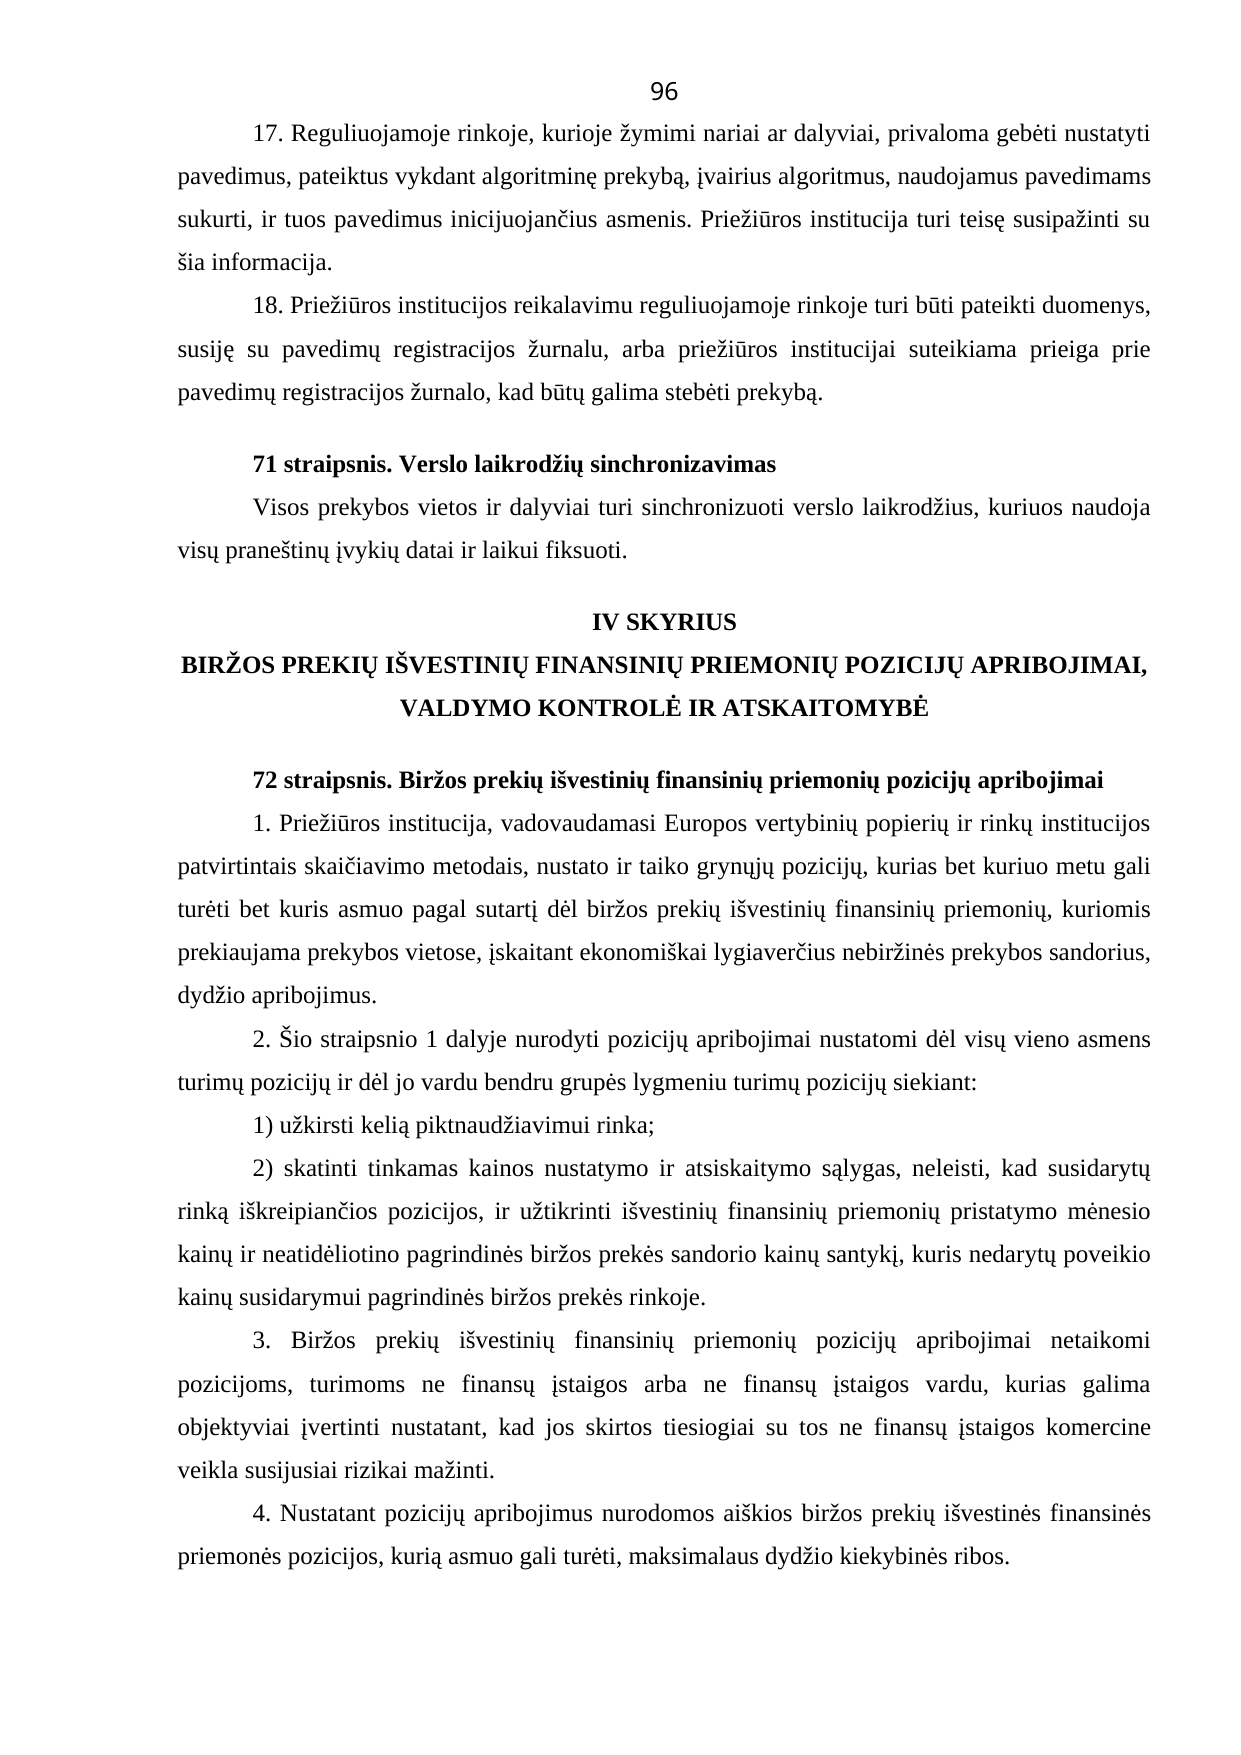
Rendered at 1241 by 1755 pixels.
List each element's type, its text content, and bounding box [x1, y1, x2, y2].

text Visos prekybos vietos ir dalyviai turi sinchronizuoti verslo laikrodžius, kuriuos naudoja visų praneštinų įvykių datai ir laikui fiksuoti. [177, 492, 1152, 564]
text 3. Biržos prekių išvestinių finansinių priemonių pozicijų apribojimai netaikomi pozicijoms, turimoms ne finansų įstaigos arba ne finansų įstaigos vardu, kurias galima objektyviai įvertinti nustatant, kad jos skirtos tiesiogiai su tos ne finansų įstaigos komercine veikla susijusiai rizikai mažinti. [177, 1326, 1152, 1484]
text IV SKYRIUS [177, 607, 1152, 636]
text 18. Priežiūros institucijos reikalavimu reguliuojamoje rinkoje turi būti pateikti duomenys, susiję su pavedimų registracijos žurnalu, arba priežiūros institucijai suteikiama prieiga prie pavedimų registracijos žurnalo, kad būtų galima stebėti prekybą. [177, 291, 1152, 406]
text 4. Nustatant pozicijų apribojimus nurodomos aiškios biržos prekių išvestinės finansinės priemonės pozicijos, kurią asmuo gali turėti, maksimalaus dydžio kiekybinės ribos. [177, 1498, 1152, 1570]
text 72 straipsnis. Biržos prekių išvestinių finansinių priemonių pozicijų apribojimai [177, 765, 1152, 794]
text BIRŽOS PREKIŲ IŠVESTINIŲ FINANSINIŲ PRIEMONIŲ POZICIJŲ APRIBOJIMAI, VALDYMO KONTROLĖ IR ATSKAITOMYBĖ [177, 650, 1152, 722]
text 2. Šio straipsnio 1 dalyje nurodyti pozicijų apribojimai nustatomi dėl visų vieno asmens turimų pozicijų ir dėl jo vardu bendru grupės lygmeniu turimų pozicijų siekiant: [177, 1024, 1152, 1096]
text 71 straipsnis. Verslo laikrodžių sinchronizavimas [177, 449, 1152, 477]
text 1) užkirsti kelią piktnaudžiavimui rinka; [177, 1110, 1152, 1139]
text 1. Priežiūros institucija, vadovaudamasi Europos vertybinių popierių ir rinkų institucijos patvirtintais skaičiavimo metodais, nustato ir taiko grynųjų pozicijų, kurias bet kuriuo metu gali turėti bet kuris asmuo pagal sutartį dėl biržos prekių išvestinių finansinių priemonių, kuriomis prekiaujama prekybos vietose, įskaitant ekonomiškai lygiaverčius nebiržinės prekybos sandorius, dydžio apribojimus. [177, 808, 1152, 1009]
text 17. Reguliuojamoje rinkoje, kurioje žymimi nariai ar dalyviai, privaloma gebėti nustatyti pavedimus, pateiktus vykdant algoritminę prekybą, įvairius algoritmus, naudojamus pavedimams sukurti, ir tuos pavedimus inicijuojančius asmenis. Priežiūros institucija turi teisę susipažinti su šia informacija. [177, 118, 1152, 276]
text 2) skatinti tinkamas kainos nustatymo ir atsiskaitymo sąlygas, neleisti, kad susidarytų rinką iškreipiančios pozicijos, ir užtikrinti išvestinių finansinių priemonių pristatymo mėnesio kainų ir neatidėliotino pagrindinės biržos prekės sandorio kainų santykį, kuris nedarytų poveikio kainų susidarymui pagrindinės biržos prekės rinkoje. [177, 1153, 1152, 1311]
